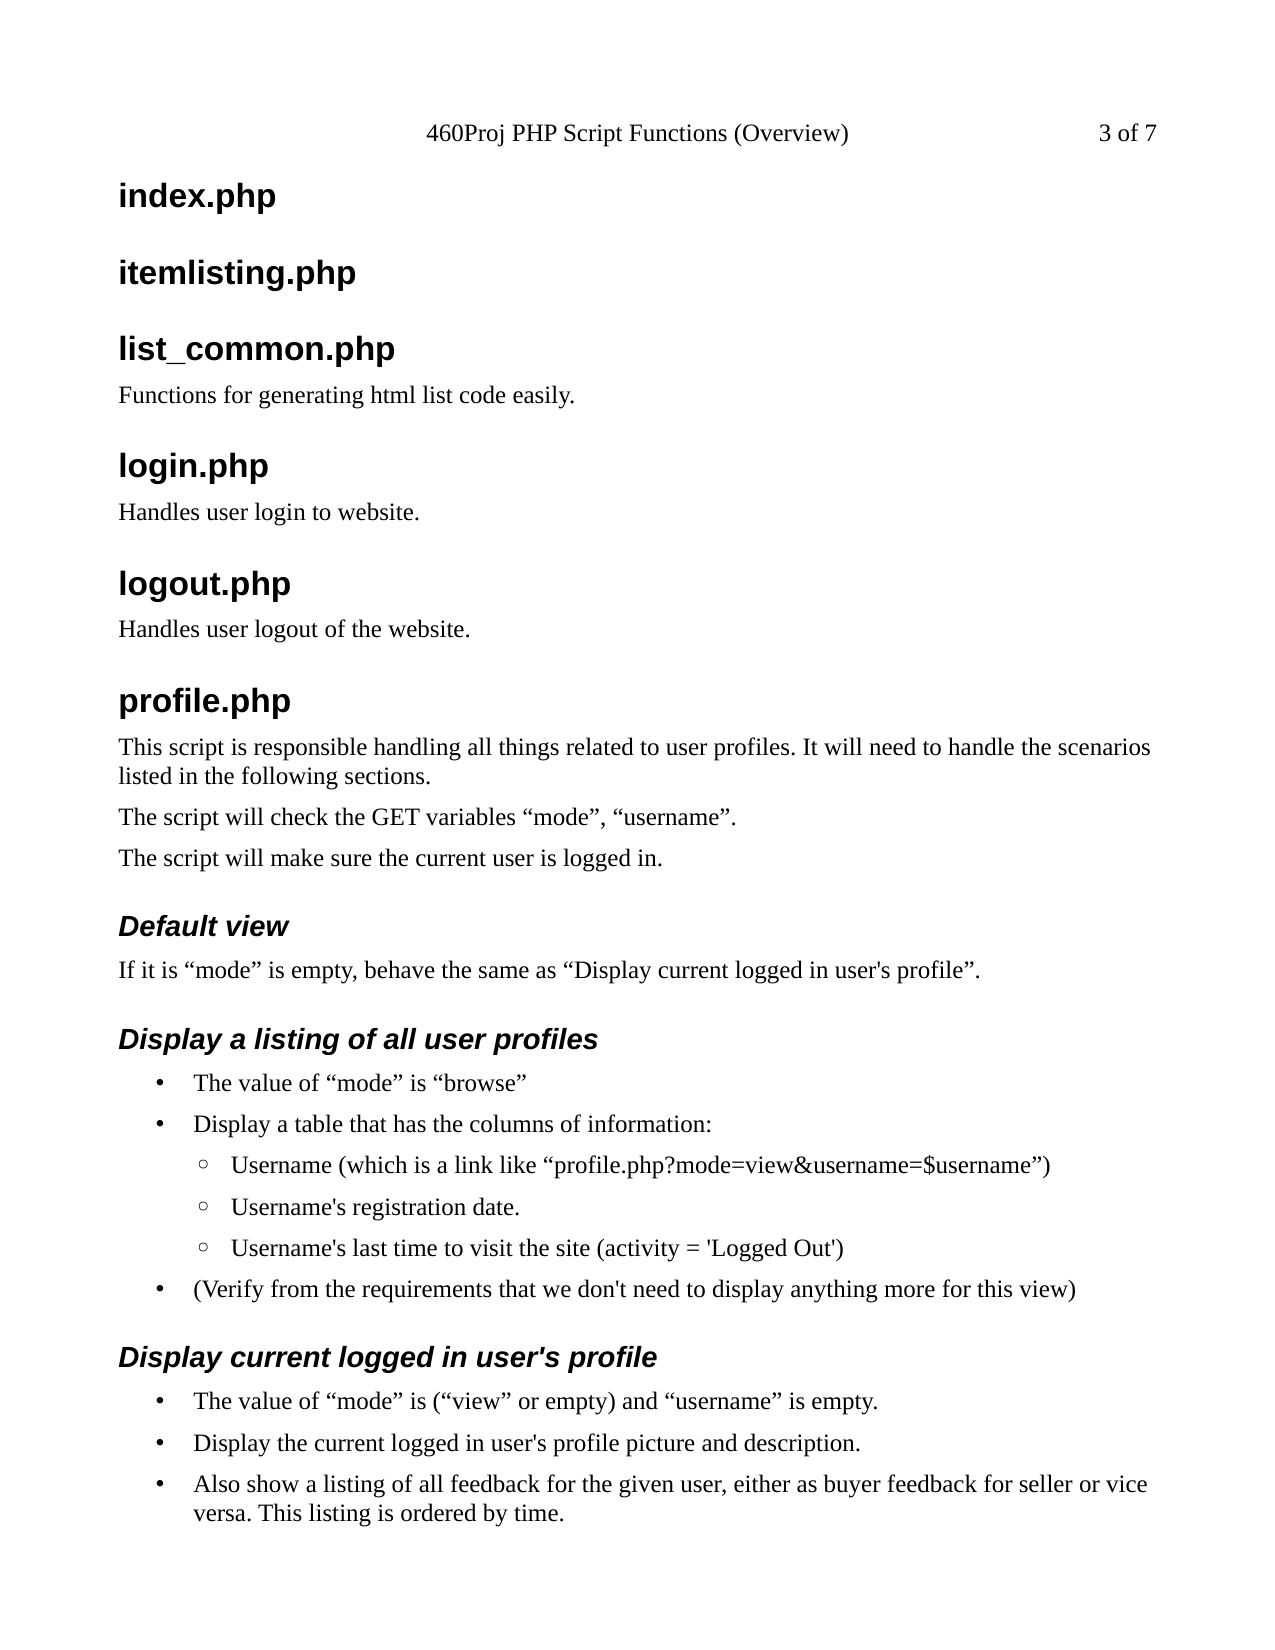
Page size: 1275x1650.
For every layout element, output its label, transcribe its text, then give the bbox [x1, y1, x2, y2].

list Username's registration date. [193, 1192, 1157, 1220]
text The script will check the GET variables “mode”, “username”. [118, 802, 1157, 831]
text Handles user logout of the website. [118, 614, 1157, 643]
list Also show a listing of all feedback for the given user, either as buyer feedback for seller or vice versa. This listing is ordered by time. [156, 1469, 1157, 1526]
text The script will make sure the current user is logged in. [118, 843, 1157, 872]
subtitle list_common.php [118, 329, 1157, 367]
list Display the current logged in user's profile picture and description. [156, 1428, 1157, 1456]
list Username (which is a link like “profile.php?mode=view&username=$username”) [193, 1150, 1157, 1179]
text If it is “mode” is empty, behave the same as “Display current logged in user's profile”. [118, 956, 1157, 984]
list (Verify from the requirements that we don't need to display anything more for this view) [156, 1274, 1157, 1303]
subtitle Display a listing of all user profiles [118, 1022, 1157, 1055]
subtitle login.php [118, 446, 1157, 485]
list The value of “mode” is (“view” or empty) and “username” is empty. [156, 1386, 1157, 1415]
list Username's last time to visit the site (activity = 'Logged Out') [193, 1233, 1157, 1262]
text This script is responsible handling all things related to user profiles. It will need to handle the scenarios listed in the following sections. [118, 732, 1157, 789]
subtitle profile.php [118, 681, 1157, 719]
list Display a table that has the columns of information: [156, 1109, 1157, 1138]
text Handles user login to website. [118, 497, 1157, 526]
subtitle Default view [118, 909, 1157, 943]
subtitle logout.php [118, 563, 1157, 602]
list The value of “mode” is “browse” [156, 1068, 1157, 1097]
subtitle index.php [118, 176, 1157, 215]
text Functions for generating html list code easily. [118, 380, 1157, 408]
subtitle itemlisting.php [118, 252, 1157, 291]
subtitle Display current logged in user's profile [118, 1340, 1157, 1374]
